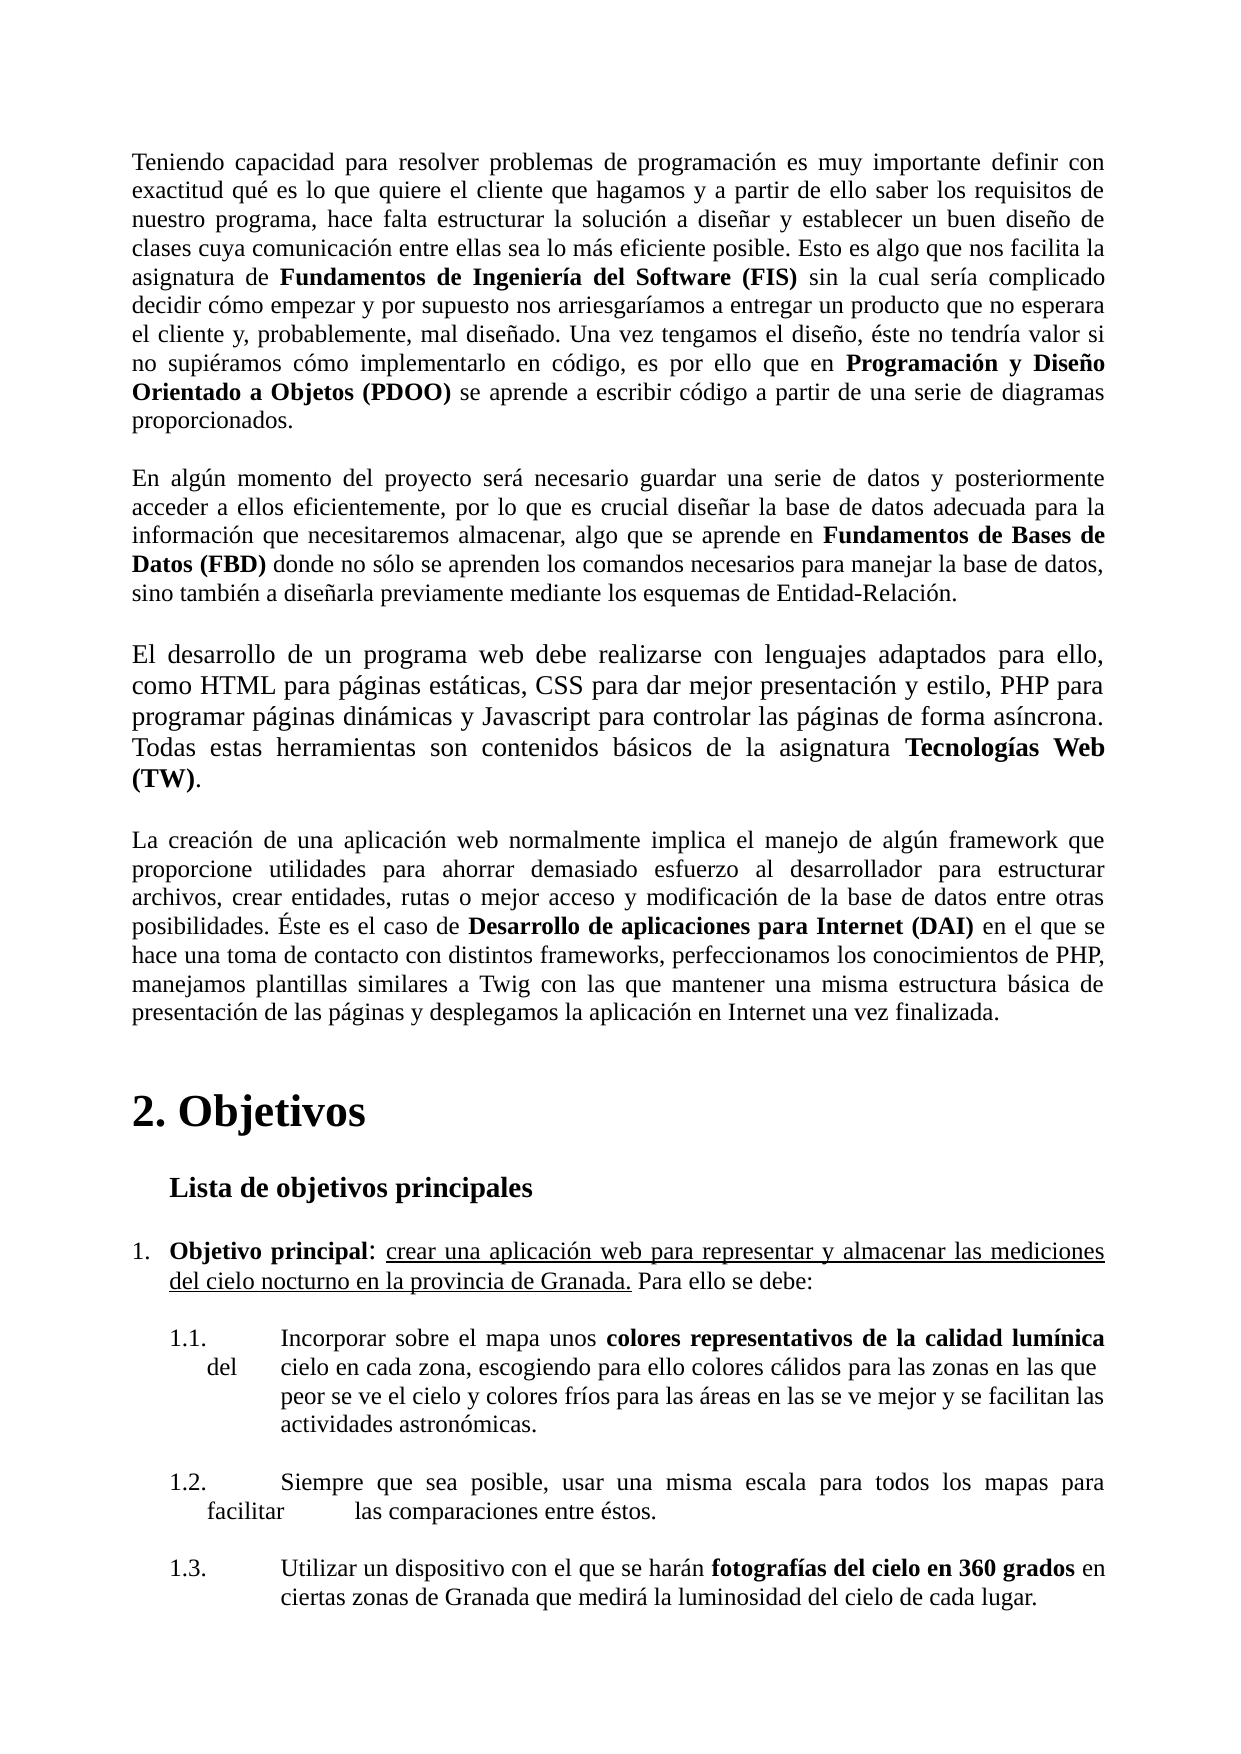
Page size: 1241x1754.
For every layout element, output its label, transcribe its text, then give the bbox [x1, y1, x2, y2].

list Siempre que sea posible, usar una misma escala para todos los mapas para facilitar las comparaciones entre éstos. [169, 1467, 1106, 1524]
text El desarrollo de un programa web debe realizarse con lenguajes adaptados para ello, como HTML para páginas estáticas, CSS para dar mejor presentación y estilo, PHP para programar páginas dinámicas y Javascript para controlar las páginas de forma asíncrona. Todas estas herramientas son contenidos básicos de la asignatura Tecnologías Web (TW). [132, 638, 1106, 794]
list Incorporar sobre el mapa unos colores representativos de la calidad lumínica del cielo en cada zona, escogiendo para ello colores cálidos para las zonas en las que peor se ve el cielo y colores fríos para las áreas en las se ve mejor y se facilitan las actividades astronómicas. [169, 1323, 1106, 1438]
text 2. Objetivos [132, 1084, 1106, 1136]
text La creación de una aplicación web normalmente implica el manejo de algún framework que proporcione utilidades para ahorrar demasiado esfuerzo al desarrollador para estructurar archivos, crear entidades, rutas o mejor acceso y modificación de la base de datos entre otras posibilidades. Éste es el caso de Desarrollo de aplicaciones para Internet (DAI) en el que se hace una toma de contacto con distintos frameworks, perfeccionamos los conocimientos de PHP, manejamos plantillas similares a Twig con las que mantener una misma estructura básica de presentación de las páginas y desplegamos la aplicación en Internet una vez finalizada. [132, 825, 1106, 1026]
text Teniendo capacidad para resolver problemas de programación es muy importante definir con exactitud qué es lo que quiere el cliente que hagamos y a partir de ello saber los requisitos de nuestro programa, hace falta estructurar la solución a diseñar y establecer un buen diseño de clases cuya comunicación entre ellas sea lo más eficiente posible. Esto es algo que nos facilita la asignatura de Fundamentos de Ingeniería del Software (FIS) sin la cual sería complicado decidir cómo empezar y por supuesto nos arriesgaríamos a entregar un producto que no esperara el cliente y, probablemente, mal diseñado. Una vez tengamos el diseño, éste no tendría valor si no supiéramos cómo implementarlo en código, es por ello que en Programación y Diseño Orientado a Objetos (PDOO) se aprende a escribir código a partir de una serie de diagramas proporcionados. [132, 147, 1106, 434]
text En algún momento del proyecto será necesario guardar una serie de datos y posteriormente acceder a ellos eficientemente, por lo que es crucial diseñar la base de datos adecuada para la información que necesitaremos almacenar, algo que se aprende en Fundamentos de Bases de Datos (FBD) donde no sólo se aprenden los comandos necesarios para manejar la base de datos, sino también a diseñarla previamente mediante los esquemas de Entidad-Relación. [132, 463, 1106, 607]
list Lista de objetivos principales [132, 1170, 1106, 1203]
list Utilizar un dispositivo con el que se harán fotografías del cielo en 360 grados en ciertas zonas de Granada que medirá la luminosidad del cielo de cada lugar. [169, 1553, 1106, 1611]
list Objetivo principal: crear una aplicación web para representar y almacenar las mediciones del cielo nocturno en la provincia de Granada. Para ello se debe: [132, 1232, 1106, 1294]
